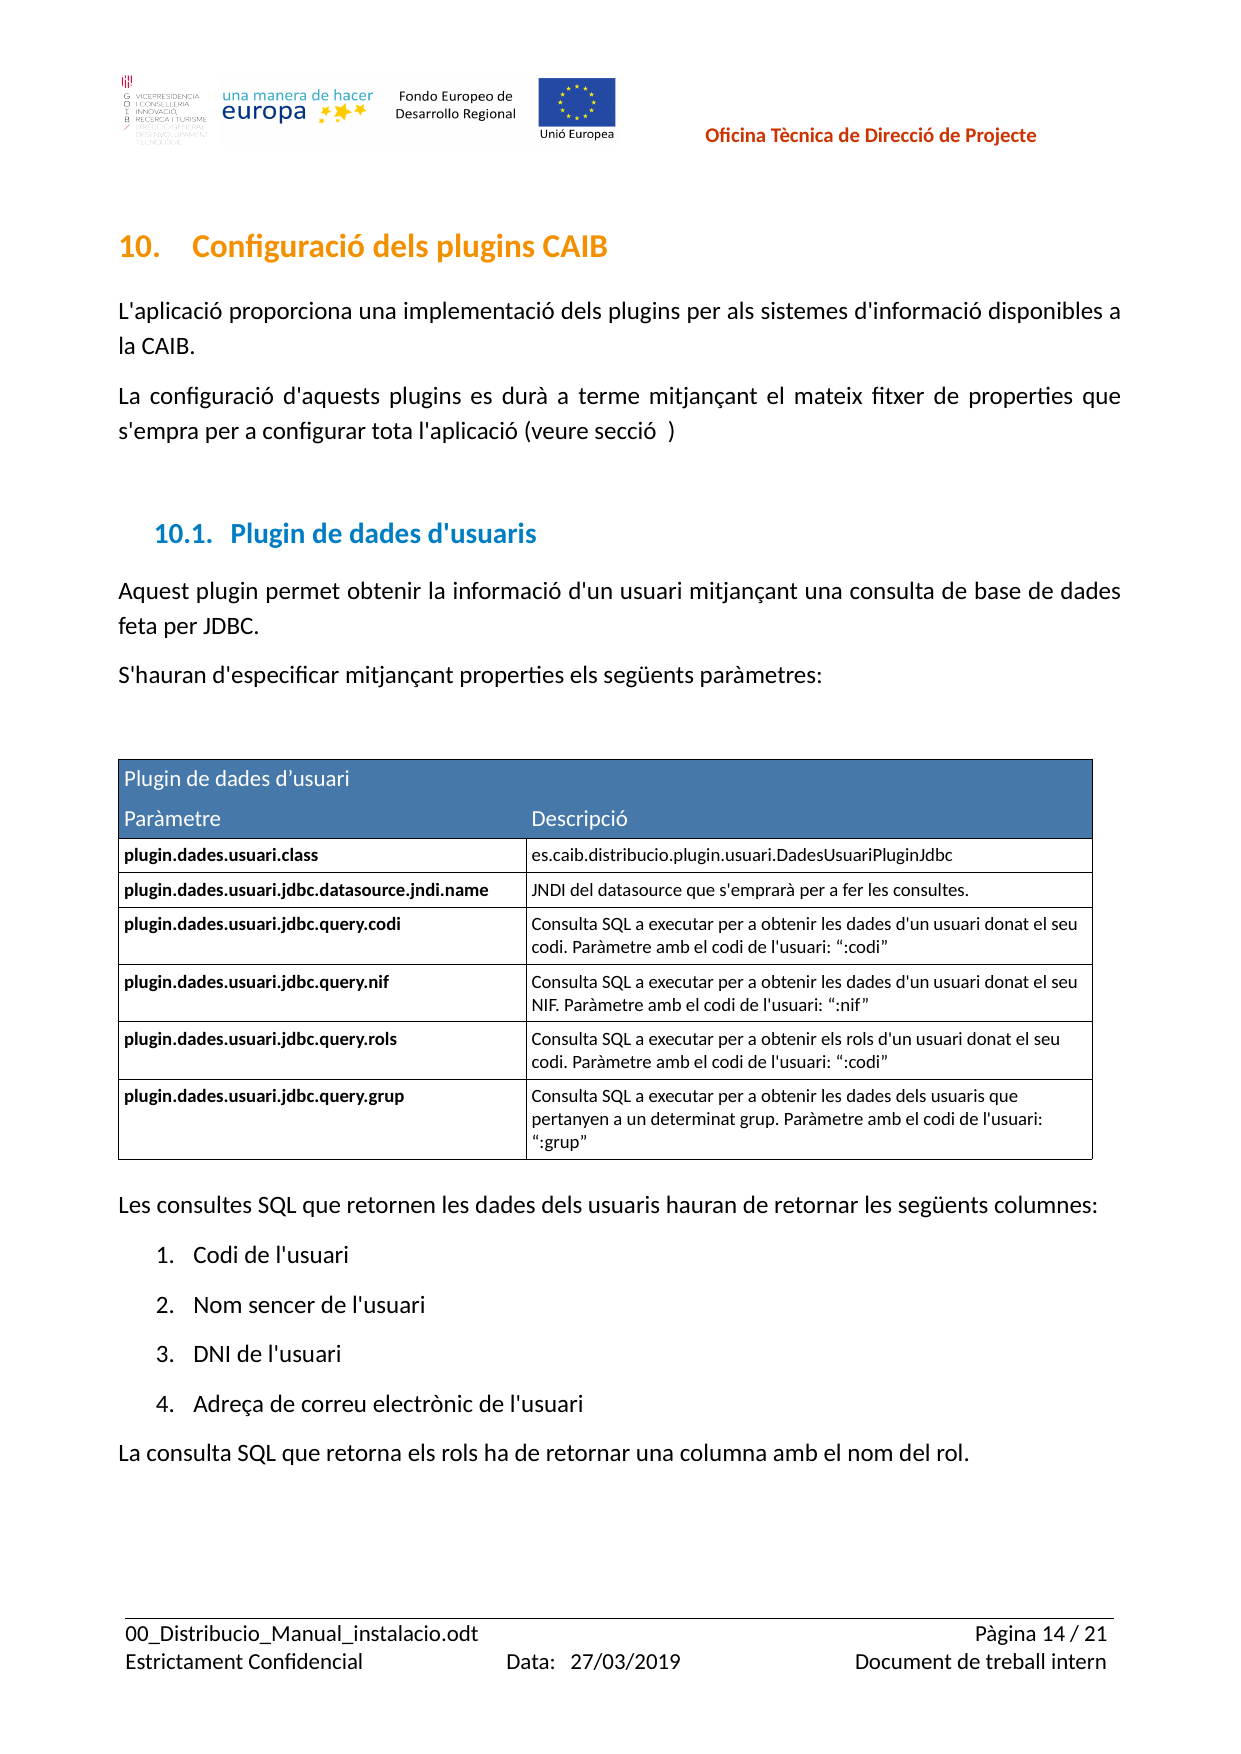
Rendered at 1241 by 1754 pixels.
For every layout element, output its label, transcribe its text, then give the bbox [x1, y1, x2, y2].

table_cell Descripció [526, 798, 1092, 838]
list Adreça de correu electrònic de l'usuari [156, 1388, 1122, 1418]
table_cell plugin.dades.usuari.jdbc.query.rols [119, 1022, 526, 1079]
table_cell plugin.dades.usuari.jdbc.query.codi [119, 908, 526, 964]
picture [219, 73, 621, 147]
table_cell plugin.dades.usuari.jdbc.query.grup [119, 1080, 526, 1159]
subtitle Configuració dels plugins CAIB [118, 225, 1122, 266]
table_cell Paràmetre [119, 798, 526, 838]
text S'hauran d'especificar mitjançant properties els següents paràmetres: [118, 659, 1122, 690]
list DNI de l'usuari [156, 1338, 1122, 1369]
picture [118, 73, 213, 147]
table_cell plugin.dades.usuari.jdbc.datasource.jndi.name [119, 873, 526, 907]
text La configuració d'aquests plugins es durà a terme mitjançant el mateix fitxer de properties que s'empra per a configurar tota l'aplicació (veure secció ) [118, 380, 1122, 445]
table_cell Consulta SQL a executar per a obtenir les dades dels usuaris que pertanyen a un determinat grup. Paràmetre amb el codi de l'usuari: “:grup” [527, 1080, 1092, 1159]
table_cell Consulta SQL a executar per a obtenir les dades d'un usuari donat el seu NIF. Paràmetre amb el codi de l'usuari: “:nif” [527, 965, 1092, 1021]
table_cell Consulta SQL a executar per a obtenir els rols d'un usuari donat el seu codi. Paràmetre amb el codi de l'usuari: “:codi” [527, 1022, 1092, 1079]
list Nom sencer de l'usuari [156, 1289, 1122, 1319]
text Les consultes SQL que retornen les dades dels usuaris hauran de retornar les següents columnes: [118, 1190, 1122, 1220]
table_header Plugin de dades d’usuari [119, 760, 1092, 798]
subtitle Plugin de dades d'usuaris [153, 516, 1122, 551]
table_cell JNDI del datasource que s'emprarà per a fer les consultes. [527, 873, 1092, 907]
table_cell plugin.dades.usuari.class [119, 839, 526, 872]
text La consulta SQL que retorna els rols ha de retornar una columna amb el nom del rol. [118, 1438, 1122, 1468]
table_cell Consulta SQL a executar per a obtenir les dades d'un usuari donat el seu codi. Paràmetre amb el codi de l'usuari: “:codi” [527, 908, 1092, 964]
text Aquest plugin permet obtenir la informació d'un usuari mitjançant una consulta de base de dades feta per JDBC. [118, 575, 1122, 640]
table_cell plugin.dades.usuari.jdbc.query.nif [119, 965, 526, 1021]
table_cell es.caib.distribucio.plugin.usuari.DadesUsuariPluginJdbc [527, 839, 1092, 872]
list Codi de l'usuari [156, 1239, 1122, 1270]
text L'aplicació proporciona una implementació dels plugins per als sistemes d'informació disponibles a la CAIB. [118, 295, 1122, 361]
